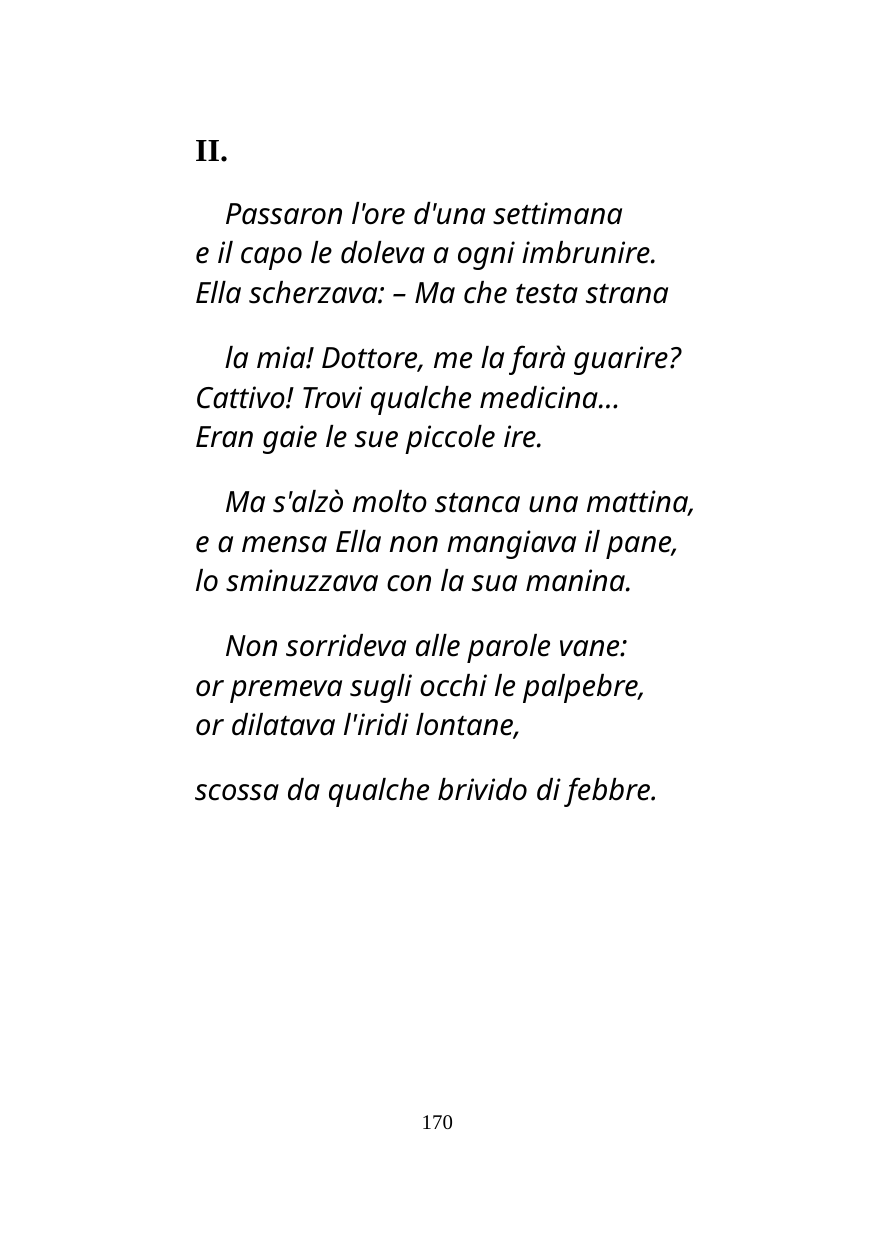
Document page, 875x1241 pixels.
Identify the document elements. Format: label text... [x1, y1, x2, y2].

text Non sorrideva alle parole vane: or premeva sugli occhi le palpebre, or dilatava l'iridi lontane, [195, 625, 768, 744]
text Passaron l'ore d'una settimana e il capo le doleva a ogni imbrunire. Ella scherzava: – Ma che testa strana [195, 193, 768, 312]
text la mia! Dottore, me la farà guarire? Cattivo! Trovi qualche medicina... Eran gaie le sue piccole ire. [195, 337, 768, 456]
text scossa da qualche brivido di febbre. [195, 769, 768, 809]
text Ma s'alzò molto stanca una mattina, e a mensa Ella non mangiava il pane, lo sminuzzava con la sua manina. [195, 481, 768, 600]
subtitle II. [195, 131, 768, 168]
